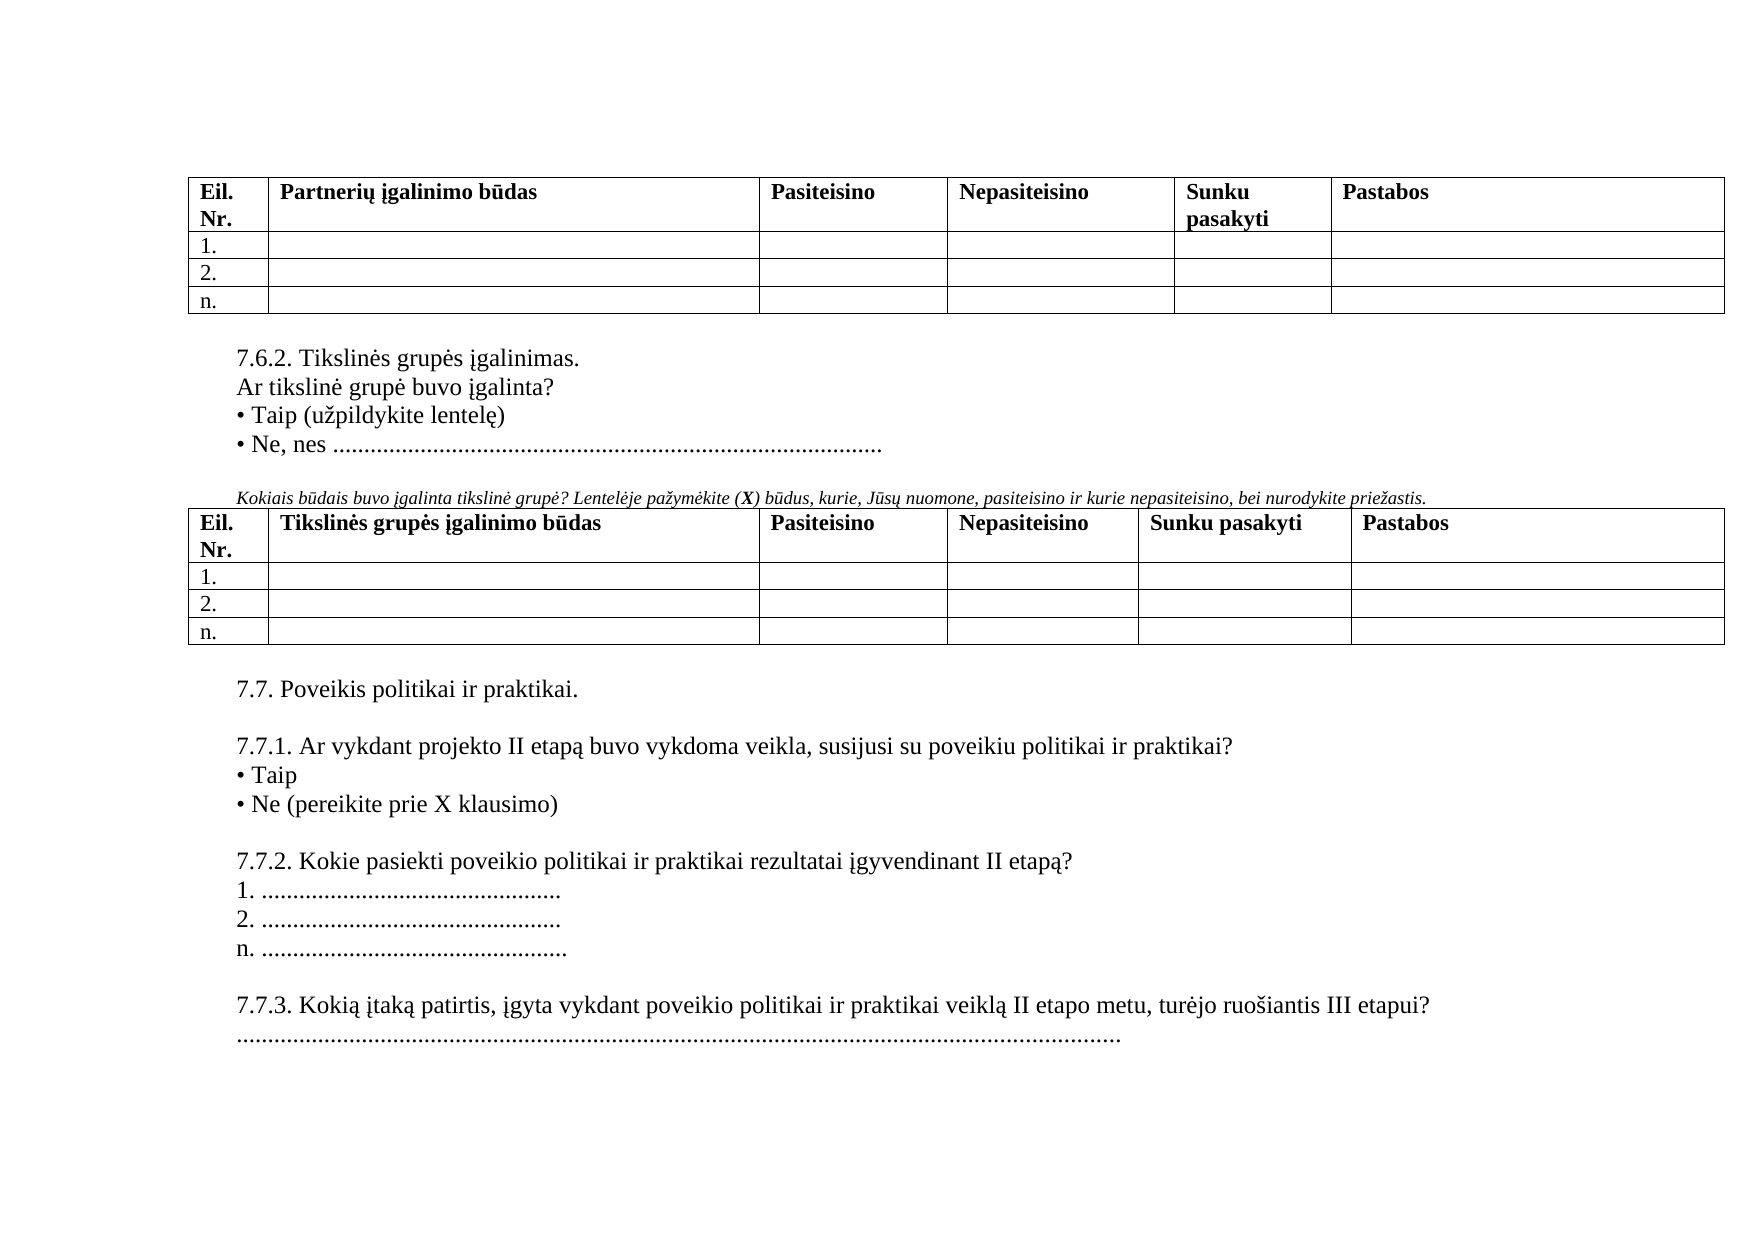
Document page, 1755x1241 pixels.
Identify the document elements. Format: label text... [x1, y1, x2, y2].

table_cell [1139, 563, 1351, 589]
text 7.7.3. Kokią įtaką patirtis, įgyta vykdant poveikio politikai ir praktikai veiklą II etapo metu, turėjo ruošiantis III etapui? [177, 990, 1695, 1019]
text Kokiais būdais buvo įgalinta tikslinė grupė? Lentelėje pažymėkite (X) būdus, kurie, Jūsų nuomone, pasiteisino ir kurie nepasiteisino, bei nurodykite priežastis. [177, 487, 1695, 508]
table_cell [948, 618, 1138, 644]
table_cell [1352, 618, 1724, 644]
text 2. ................................................ [177, 904, 1695, 933]
table_cell [1175, 232, 1331, 258]
table_cell [948, 259, 1174, 286]
text n. ................................................. [177, 933, 1695, 961]
table_header Pastabos [1332, 178, 1724, 231]
table_cell [1175, 287, 1331, 313]
table_cell [1332, 259, 1724, 286]
table_cell [1139, 590, 1351, 617]
text 7.7.2. Kokie pasiekti poveikio politikai ir praktikai rezultatai įgyvendinant II etapą? [177, 846, 1695, 875]
table_header Sunku pasakyti [1139, 509, 1351, 562]
table_cell [1332, 287, 1724, 313]
table_cell [760, 259, 947, 286]
text Ar tikslinė grupė buvo įgalinta? [177, 372, 1695, 400]
table_cell [1352, 563, 1724, 589]
table_cell [760, 287, 947, 313]
table_cell [760, 563, 947, 589]
table_cell 1. [189, 232, 268, 258]
table_cell [1352, 590, 1724, 617]
text • Taip (užpildykite lentelę) [177, 400, 1695, 429]
table_cell [948, 232, 1174, 258]
table_cell [1332, 232, 1724, 258]
table_header Tikslinės grupės įgalinimo būdas [269, 509, 759, 562]
table_header Nepasiteisino [948, 178, 1174, 231]
text 1. ................................................ [177, 875, 1695, 904]
table_header Sunku pasakyti [1175, 178, 1331, 231]
table_header Partnerių įgalinimo būdas [269, 178, 759, 231]
table_cell [948, 287, 1174, 313]
table_header Pasiteisino [760, 178, 947, 231]
table_header Eil. Nr. [189, 509, 268, 562]
table_cell [948, 563, 1138, 589]
table_header Pastabos [1352, 509, 1724, 562]
table_cell [269, 259, 759, 286]
table_cell n. [189, 287, 268, 313]
table_cell [1175, 259, 1331, 286]
table_cell [269, 563, 759, 589]
table_cell [269, 618, 759, 644]
text 7.7. Poveikis politikai ir praktikai. [177, 674, 1695, 703]
text 7.6.2. Tikslinės grupės įgalinimas. [177, 343, 1695, 372]
table_cell 1. [189, 563, 268, 589]
table_cell [269, 287, 759, 313]
table_cell [269, 590, 759, 617]
table_header Pasiteisino [760, 509, 947, 562]
table_cell [1139, 618, 1351, 644]
text • Taip [177, 760, 1695, 789]
table_cell [948, 590, 1138, 617]
text . [177, 1019, 1695, 1048]
table_cell [760, 618, 947, 644]
table_cell 2. [189, 259, 268, 286]
table_cell [760, 590, 947, 617]
table_cell [269, 232, 759, 258]
text • Ne (pereikite prie X klausimo) [177, 789, 1695, 818]
text • Ne, nes ........................................................................................ [177, 429, 1695, 458]
table_header Eil. Nr. [189, 178, 268, 231]
table_cell 2. [189, 590, 268, 617]
table_header Nepasiteisino [948, 509, 1138, 562]
table_cell n. [189, 618, 268, 644]
text 7.7.1. Ar vykdant projekto II etapą buvo vykdoma veikla, susijusi su poveikiu politikai ir praktikai? [177, 731, 1695, 760]
table_cell [760, 232, 947, 258]
